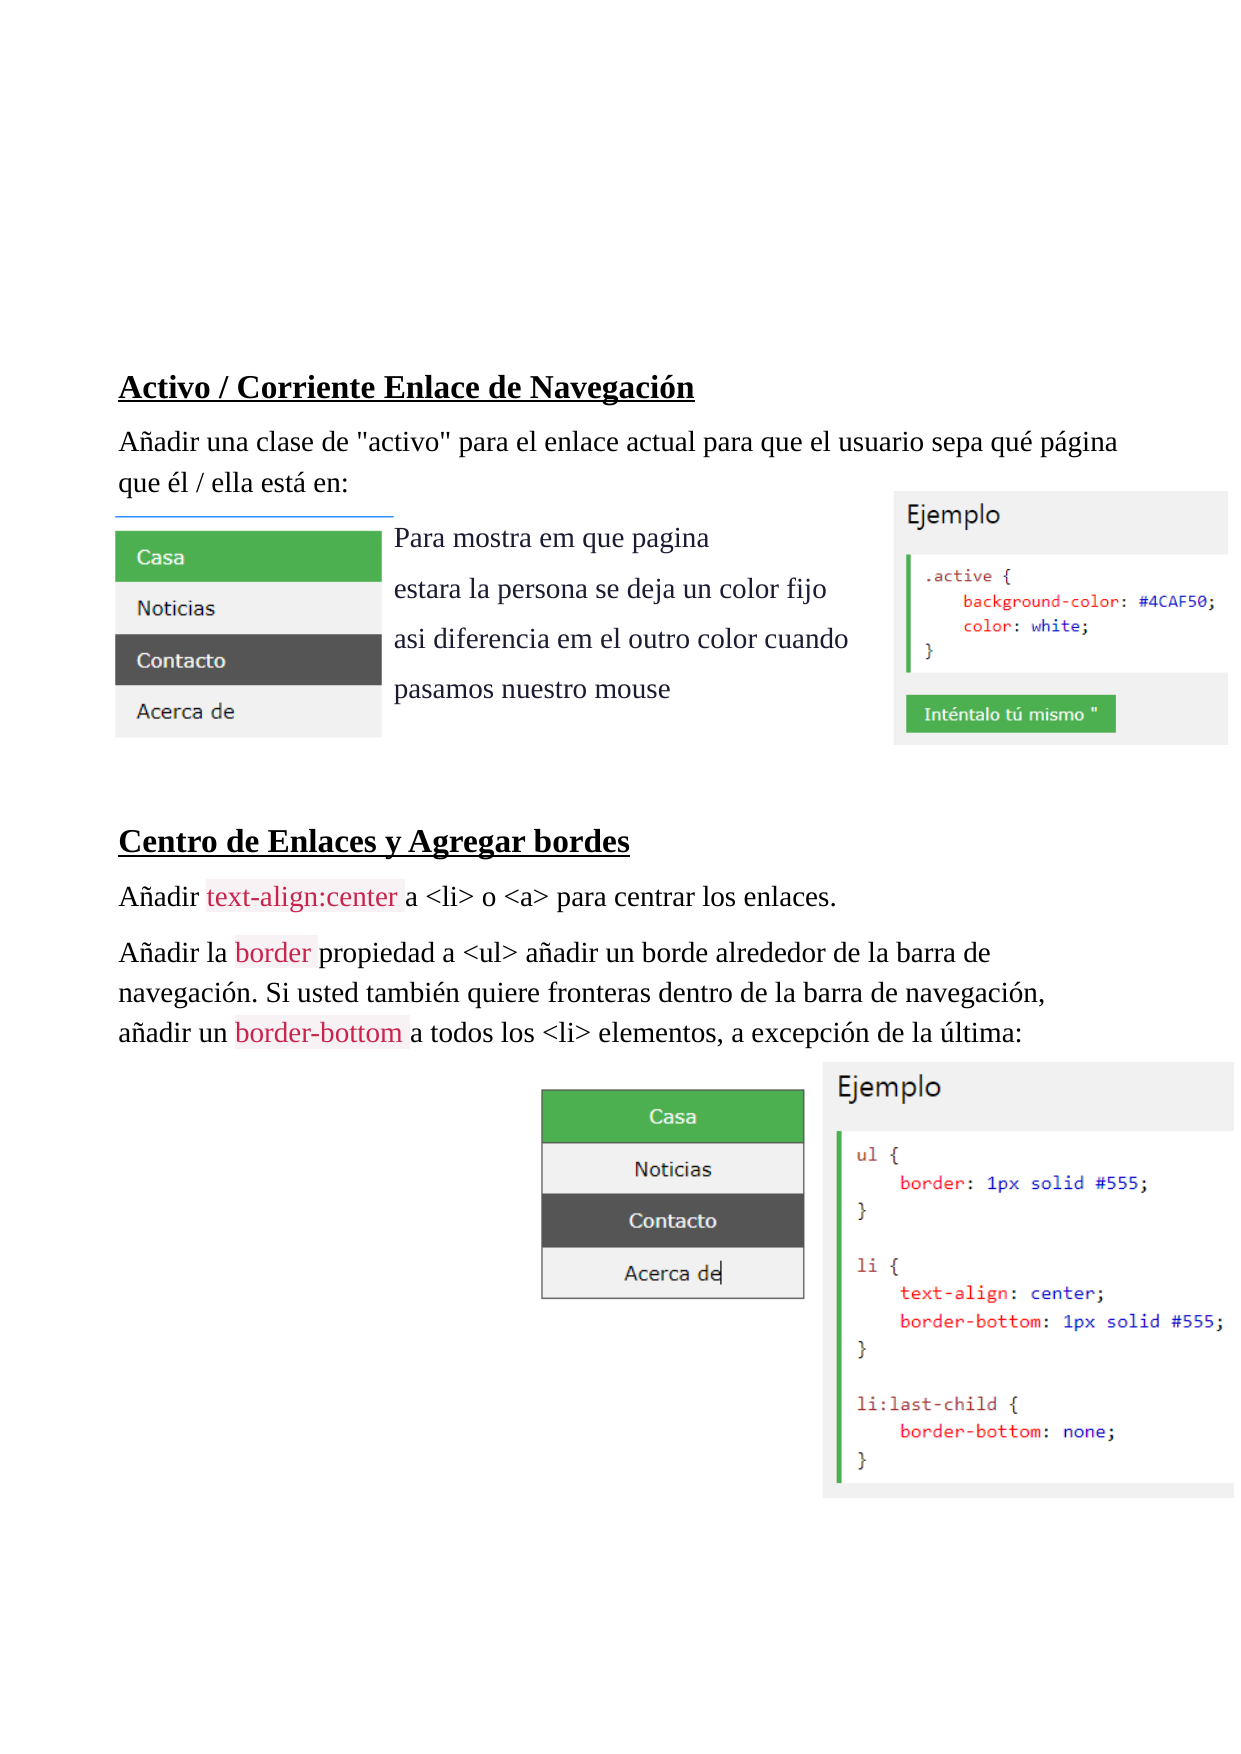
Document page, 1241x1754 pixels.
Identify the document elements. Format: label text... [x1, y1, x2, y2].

picture [106, 516, 394, 747]
subtitle Centro de Enlaces y Agregar bordes [118, 821, 1122, 860]
picture [527, 1062, 1234, 1498]
text estara la persona se deja un color fijo [394, 571, 893, 604]
text Para mostra em que pagina [394, 521, 893, 554]
picture [893, 491, 1228, 745]
text Añadir una clase de "activo" para el enlace actual para que el usuario sepa qué página que él / ella está en: [118, 424, 1122, 498]
text Añadir la border propiedad a <ul> añadir un borde alrededor de la barra de navegación. Si usted también quiere fronteras dentro de la barra de navegación, añadir un border-bottom a todos los <li> elementos, a excepción de la última: [118, 935, 1122, 1049]
subtitle Activo / Corriente Enlace de Navegación [118, 367, 1122, 405]
text Añadir text-align:center a <li> o <a> para centrar los enlaces. [118, 879, 1122, 912]
text asi diferencia em el outro color cuando pasamos nuestro mouse [394, 621, 893, 705]
